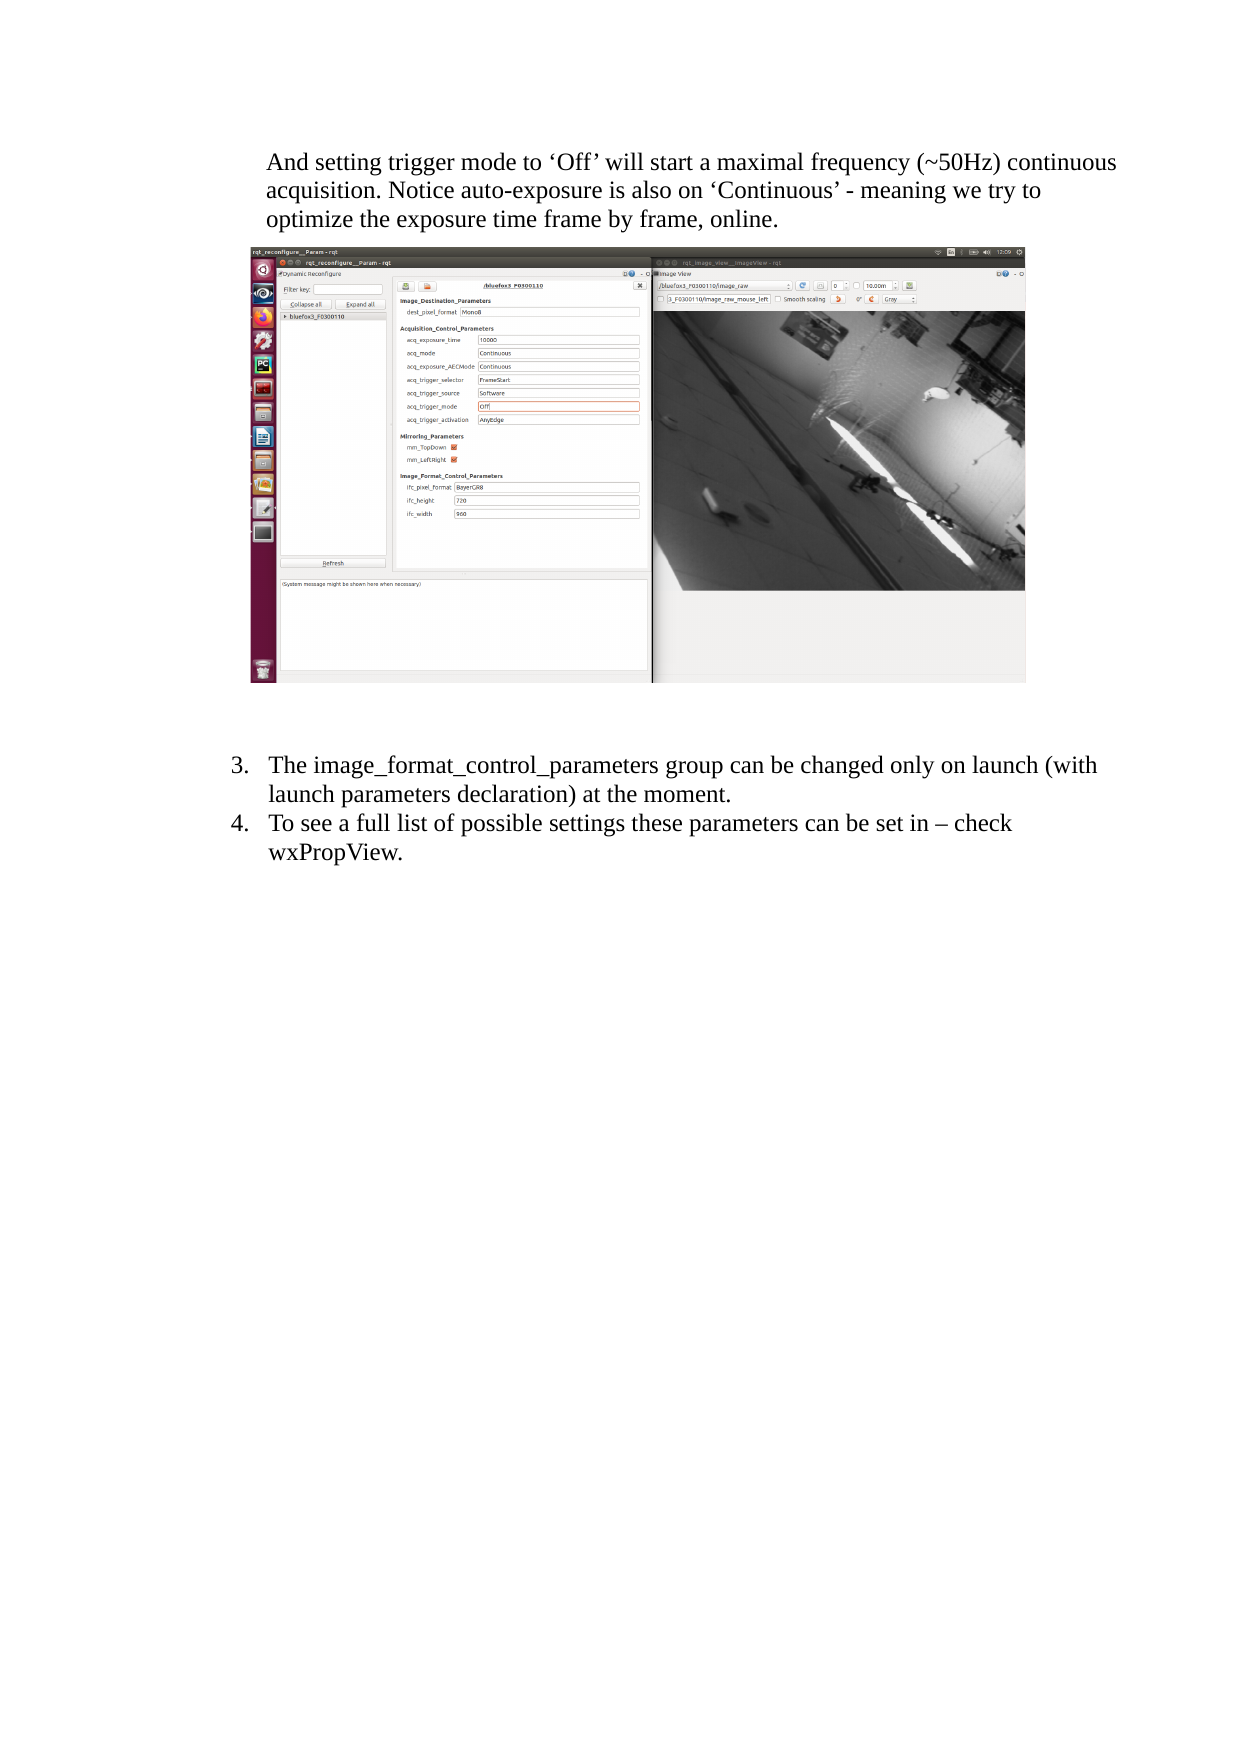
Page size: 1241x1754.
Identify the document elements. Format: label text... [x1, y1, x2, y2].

picture [250, 247, 1026, 683]
list To see a full list of possible settings these parameters can be set in – check wxPropView. [231, 808, 1122, 866]
list The image_format_control_parameters group can be changed only on launch (with launch parameters declaration) at the moment. [231, 751, 1122, 808]
text And setting trigger mode to ‘Off’ will start a maximal frequency (~50Hz) continuous acquisition. Notice auto-exposure is also on ‘Continuous’ - meaning we try to optimize the exposure time frame by frame, online. [118, 147, 1122, 233]
